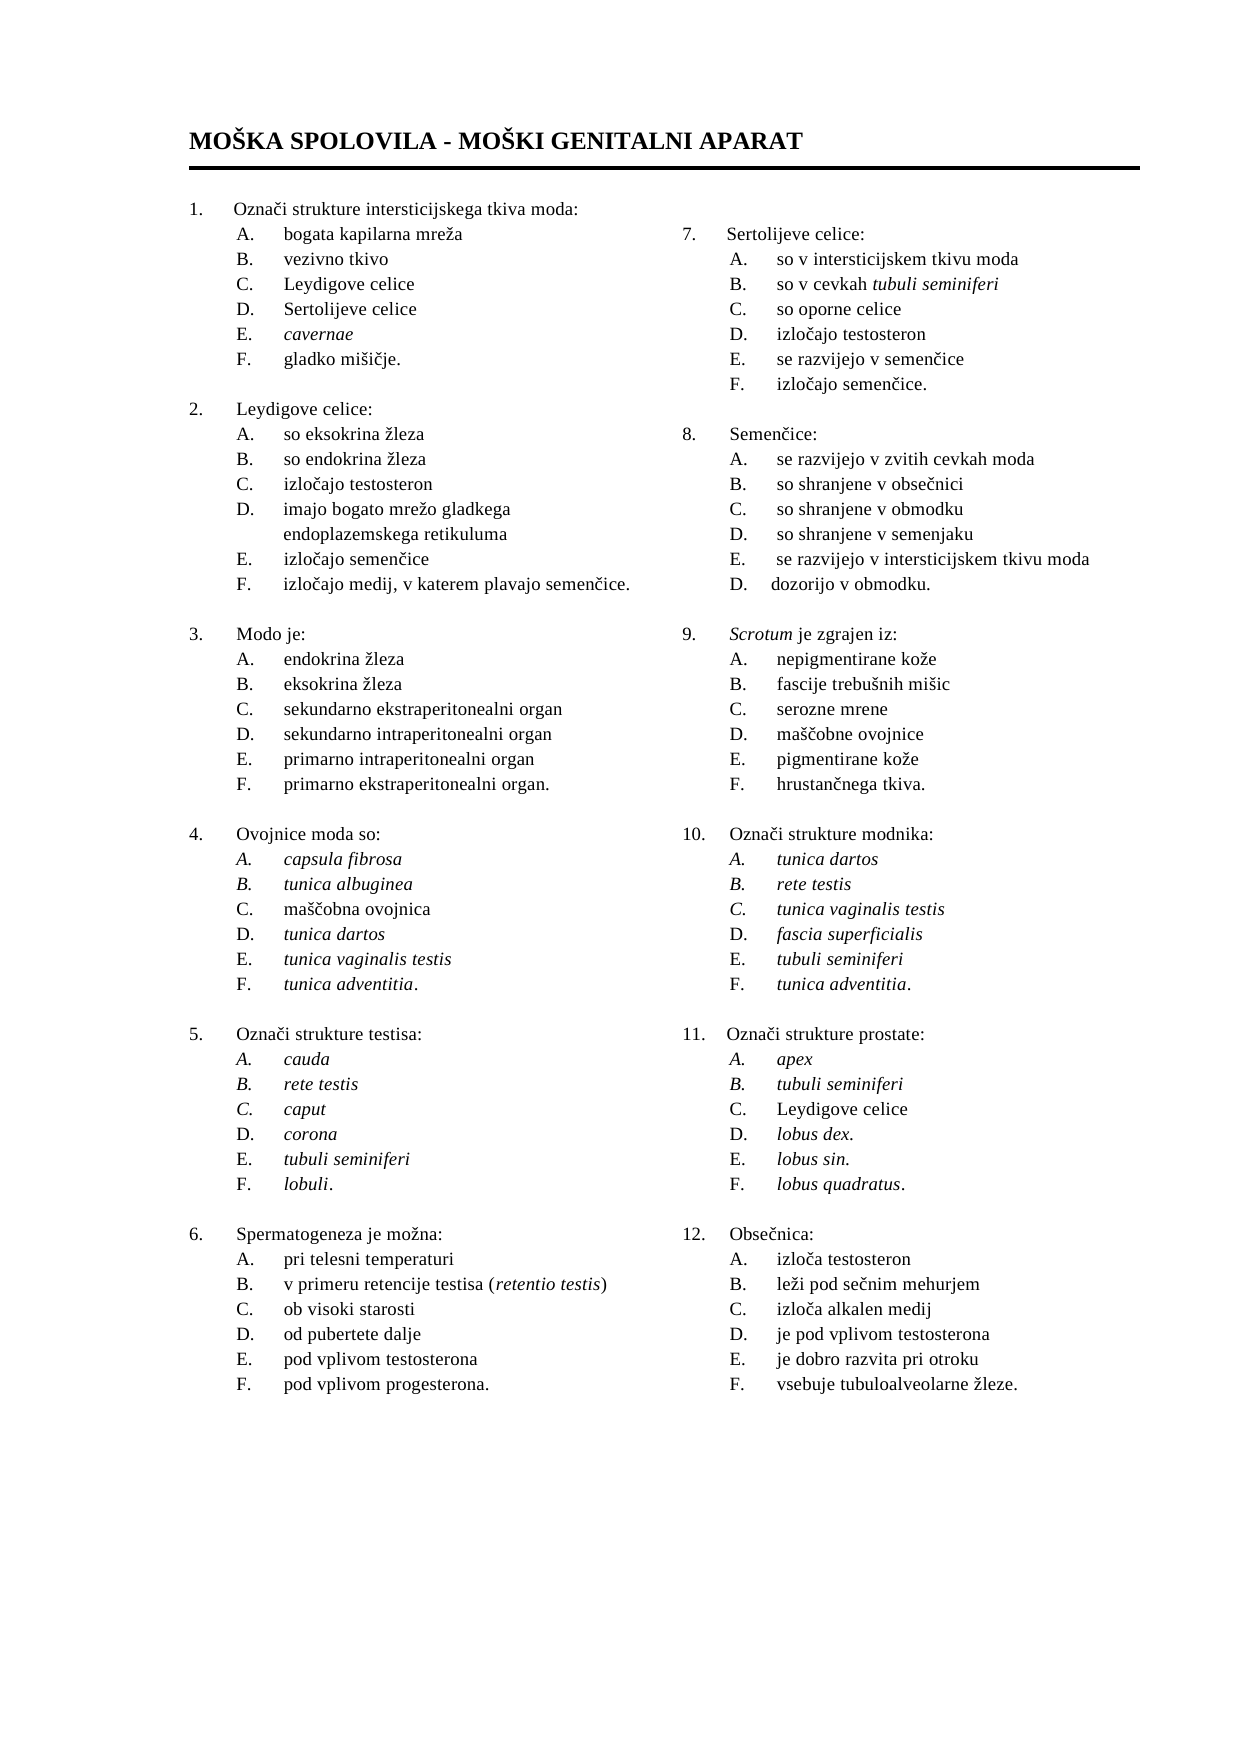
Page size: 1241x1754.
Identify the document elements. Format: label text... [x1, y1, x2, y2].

list rete testis [236, 1070, 647, 1095]
text F. tunica adventitia. [189, 970, 647, 995]
text E. primarno intraperitonealni organ [189, 745, 647, 770]
subtitle MOŠKA SPOLOVILA - MOŠKI GENITALNI APARAT [189, 124, 1140, 166]
text D. maščobne ovojnice [729, 720, 1140, 745]
list tunica albuginea [236, 870, 647, 895]
text E. cavernae [189, 320, 647, 345]
text D. je pod vplivom testosterona [729, 1320, 1140, 1345]
list cauda [236, 1045, 647, 1070]
text E. tubuli seminiferi [189, 1145, 647, 1170]
text E. pigmentirane kože [682, 745, 1140, 770]
text D. od pubertete dalje [236, 1320, 647, 1345]
text F. pod vplivom progesterona. [189, 1370, 647, 1395]
text F. izločajo medij, v katerem plavajo semenčice. [236, 570, 647, 595]
text 1. Označi strukture intersticijskega tkiva moda: [189, 195, 647, 220]
list so v intersticijskem tkivu moda [729, 245, 1140, 270]
text D. corona [236, 1120, 647, 1145]
text 7. Sertolijeve celice: [682, 220, 1140, 245]
list so endokrina žleza [236, 445, 647, 470]
list so shranjene v obsečnici [729, 470, 1140, 495]
text D. imajo bogato mrežo gladkega endoplazemskega retikuluma [236, 495, 647, 545]
text F. izločajo semenčice. [682, 370, 1140, 395]
text F. lobus quadratus. [682, 1170, 1140, 1195]
list nepigmentirane kože [729, 645, 1140, 670]
list tunica dartos [729, 845, 1140, 870]
list izloča testosteron [729, 1245, 1140, 1270]
list maščobna ovojnica [236, 895, 647, 920]
list vezivno tkivo [236, 245, 647, 270]
list Leydigove celice [236, 270, 647, 295]
text F. tunica adventitia. [682, 970, 1140, 995]
text F. gladko mišičje. [189, 345, 647, 370]
text E. se razvijejo v intersticijskem tkivu moda [729, 545, 1140, 570]
text E. tunica vaginalis testis [189, 945, 647, 970]
text 6. Spermatogeneza je možna: [189, 1220, 647, 1245]
list izloča alkalen medij [729, 1295, 1140, 1320]
list apex [729, 1045, 1140, 1070]
list v primeru retencije testisa (retentio testis) [236, 1270, 647, 1295]
text 2. Leydigove celice: [189, 395, 647, 420]
text 3. Modo je: [189, 620, 647, 645]
text 4. Ovojnice moda so: [189, 820, 647, 845]
text 5. Označi strukture testisa: [189, 1020, 647, 1045]
list pri telesni temperaturi [236, 1245, 647, 1270]
list Leydigove celice [729, 1095, 1140, 1120]
text E. pod vplivom testosterona [189, 1345, 647, 1370]
text F. lobuli. [189, 1170, 647, 1195]
list se razvijejo v zvitih cevkah moda [729, 445, 1140, 470]
text 12. Obsečnica: [682, 1220, 1140, 1245]
text E. lobus sin. [682, 1145, 1140, 1170]
list bogata kapilarna mreža [236, 220, 647, 245]
list caput [236, 1095, 647, 1120]
list capsula fibrosa [236, 845, 647, 870]
text E. je dobro razvita pri otroku [682, 1345, 1140, 1370]
list sekundarno ekstraperitonealni organ [236, 695, 647, 720]
text 9. Scrotum je zgrajen iz: [682, 620, 1140, 645]
text E. tubuli seminiferi [682, 945, 1140, 970]
text 8. Semenčice: [682, 420, 1140, 445]
list dozorijo v obmodku. [729, 570, 1140, 595]
list tunica vaginalis testis [729, 895, 1140, 920]
text E. izločajo semenčice [189, 545, 647, 570]
list ob visoki starosti [236, 1295, 647, 1320]
list fascije trebušnih mišic [729, 670, 1140, 695]
text D. Sertolijeve celice [236, 295, 647, 320]
list so v cevkah tubuli seminiferi [729, 270, 1140, 295]
text D. so shranjene v semenjaku [729, 520, 1140, 545]
text F. hrustančnega tkiva. [682, 770, 1140, 795]
list rete testis [729, 870, 1140, 895]
text E. se razvijejo v semenčice [682, 345, 1140, 370]
text F. primarno ekstraperitonealni organ. [189, 770, 647, 795]
list so eksokrina žleza [236, 420, 647, 445]
list endokrina žleza [236, 645, 647, 670]
text 11. Označi strukture prostate: [682, 1020, 1140, 1045]
text D. fascia superficialis [729, 920, 1140, 945]
text D. izločajo testosteron [729, 320, 1140, 345]
list so shranjene v obmodku [729, 495, 1140, 520]
list tubuli seminiferi [729, 1070, 1140, 1095]
text D. lobus dex. [729, 1120, 1140, 1145]
text 10. Označi strukture modnika: [682, 820, 1140, 845]
list eksokrina žleza [236, 670, 647, 695]
list izločajo testosteron [236, 470, 647, 495]
text D. tunica dartos [236, 920, 647, 945]
text D. sekundarno intraperitonealni organ [236, 720, 647, 745]
list leži pod sečnim mehurjem [729, 1270, 1140, 1295]
text F. vsebuje tubuloalveolarne žleze. [682, 1370, 1140, 1395]
list serozne mrene [729, 695, 1140, 720]
list so oporne celice [729, 295, 1140, 320]
